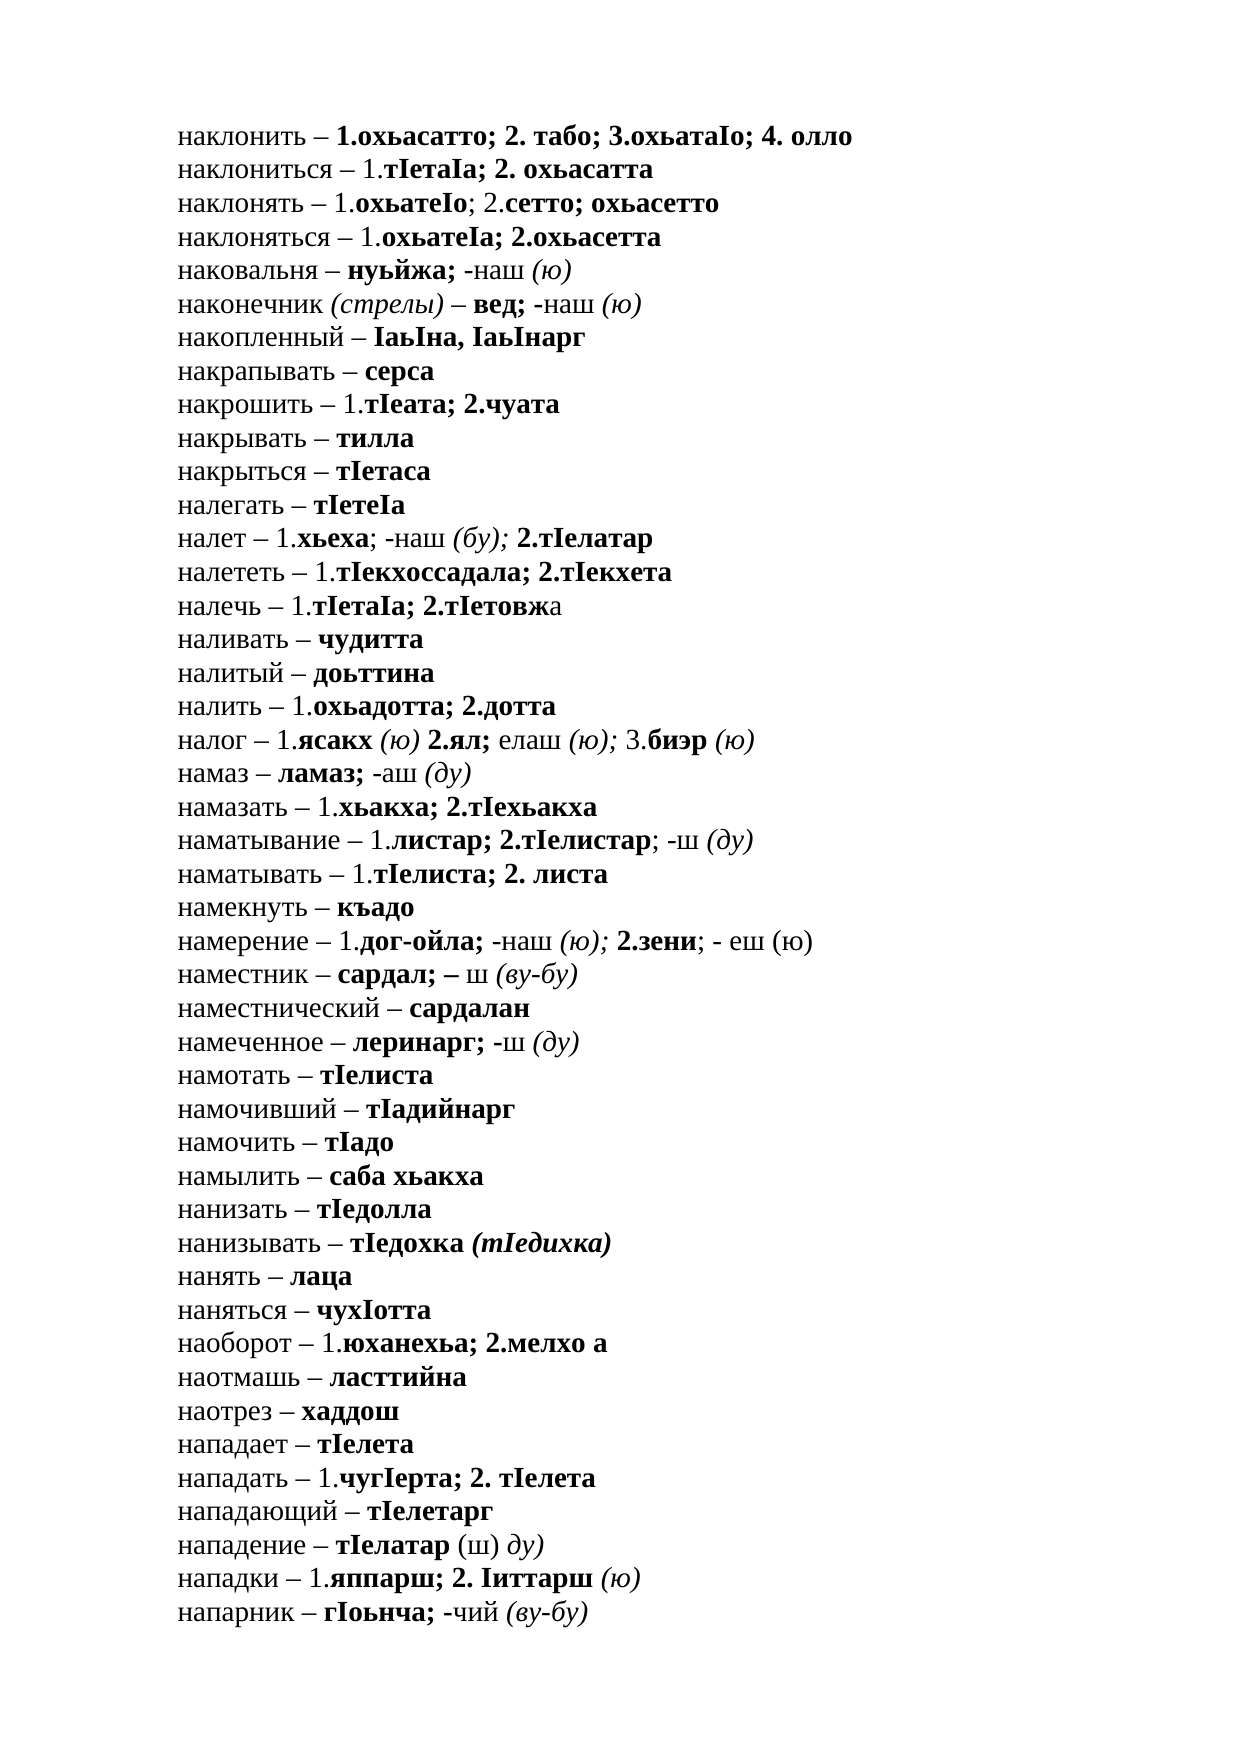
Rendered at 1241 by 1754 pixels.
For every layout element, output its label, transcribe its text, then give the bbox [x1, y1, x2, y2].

text наотрез – хаддош [177, 1393, 1152, 1426]
text нападает – тӀелета [177, 1426, 1152, 1460]
text налить – 1.охьадотта; 2.дотта [177, 688, 1152, 722]
text наняться – чухӀотта [177, 1292, 1152, 1326]
text налет – 1.хьеха; -наш (бу); 2.тӀелатар [177, 521, 1152, 554]
text наклонить – 1.охьасатто; 2. табо; 3.охьатаӀо; 4. олло [177, 118, 1152, 152]
text накрыться – тӀетаса [177, 453, 1152, 487]
text намылить – саба хьакха [177, 1158, 1152, 1191]
text нападать – 1.чугӀерта; 2. тӀелета [177, 1460, 1152, 1493]
text намерение – 1.дог-ойла; -наш (ю); 2.зени; - еш (ю) [177, 923, 1152, 957]
text налететь – 1.тӀекхоссадала; 2.тӀекхета [177, 554, 1152, 588]
text намочить – тӀадо [177, 1124, 1152, 1158]
text наотмашь – ласттийна [177, 1359, 1152, 1393]
text наливать – чудитта [177, 621, 1152, 655]
text наматывать – 1.тӀелиста; 2. листа [177, 856, 1152, 889]
text наковальня – нуьйжа; -наш (ю) [177, 252, 1152, 286]
text наматывание – 1.листар; 2.тӀелистар; -ш (ду) [177, 822, 1152, 856]
text накрошить – 1.тӀеата; 2.чуата [177, 386, 1152, 420]
text нападки – 1.яппарш; 2. Ӏиттарш (ю) [177, 1560, 1152, 1594]
text налог – 1.ясакх (ю) 2.ял; елаш (ю); 3.биэр (ю) [177, 722, 1152, 755]
text намотать – тӀелиста [177, 1057, 1152, 1091]
text нанизывать – тӀедохка (тӀедихка) [177, 1225, 1152, 1258]
text накопленный – ӀаьӀна, ӀаьӀнарг [177, 319, 1152, 353]
text накрапывать – серса [177, 353, 1152, 386]
text налегать – тӀетеӀа [177, 487, 1152, 521]
text напарник – гӀоьнча; -чий (ву-бу) [177, 1594, 1152, 1627]
text наклониться – 1.тӀетаӀа; 2. охьасатта [177, 152, 1152, 185]
text намазать – 1.хьакха; 2.тӀехьакха [177, 789, 1152, 822]
text нападающий – тӀелетарг [177, 1493, 1152, 1527]
text намекнуть – къадо [177, 889, 1152, 923]
text налитый – доьттина [177, 655, 1152, 688]
text наместник – сардал; – ш (ву-бу) [177, 957, 1152, 990]
text намаз – ламаз; -аш (ду) [177, 755, 1152, 789]
text нанять – лаца [177, 1258, 1152, 1292]
text намеченное – леринарг; -ш (ду) [177, 1024, 1152, 1057]
text наконечник (стрелы) – вед; -наш (ю) [177, 286, 1152, 319]
text нанизать – тӀедолла [177, 1191, 1152, 1225]
text нападение – тӀелатар (ш) ду) [177, 1527, 1152, 1560]
text налечь – 1.тӀетаӀа; 2.тӀетовжа [177, 588, 1152, 621]
text наклонять – 1.охьатеӀо; 2.сетто; охьасетто [177, 185, 1152, 219]
text накрывать – тилла [177, 420, 1152, 453]
text наместнический – сардалан [177, 990, 1152, 1024]
text наклоняться – 1.охьатеӀа; 2.охьасетта [177, 219, 1152, 252]
text наоборот – 1.юханехьа; 2.мелхо а [177, 1326, 1152, 1359]
text намочивший – тӀадийнарг [177, 1091, 1152, 1124]
